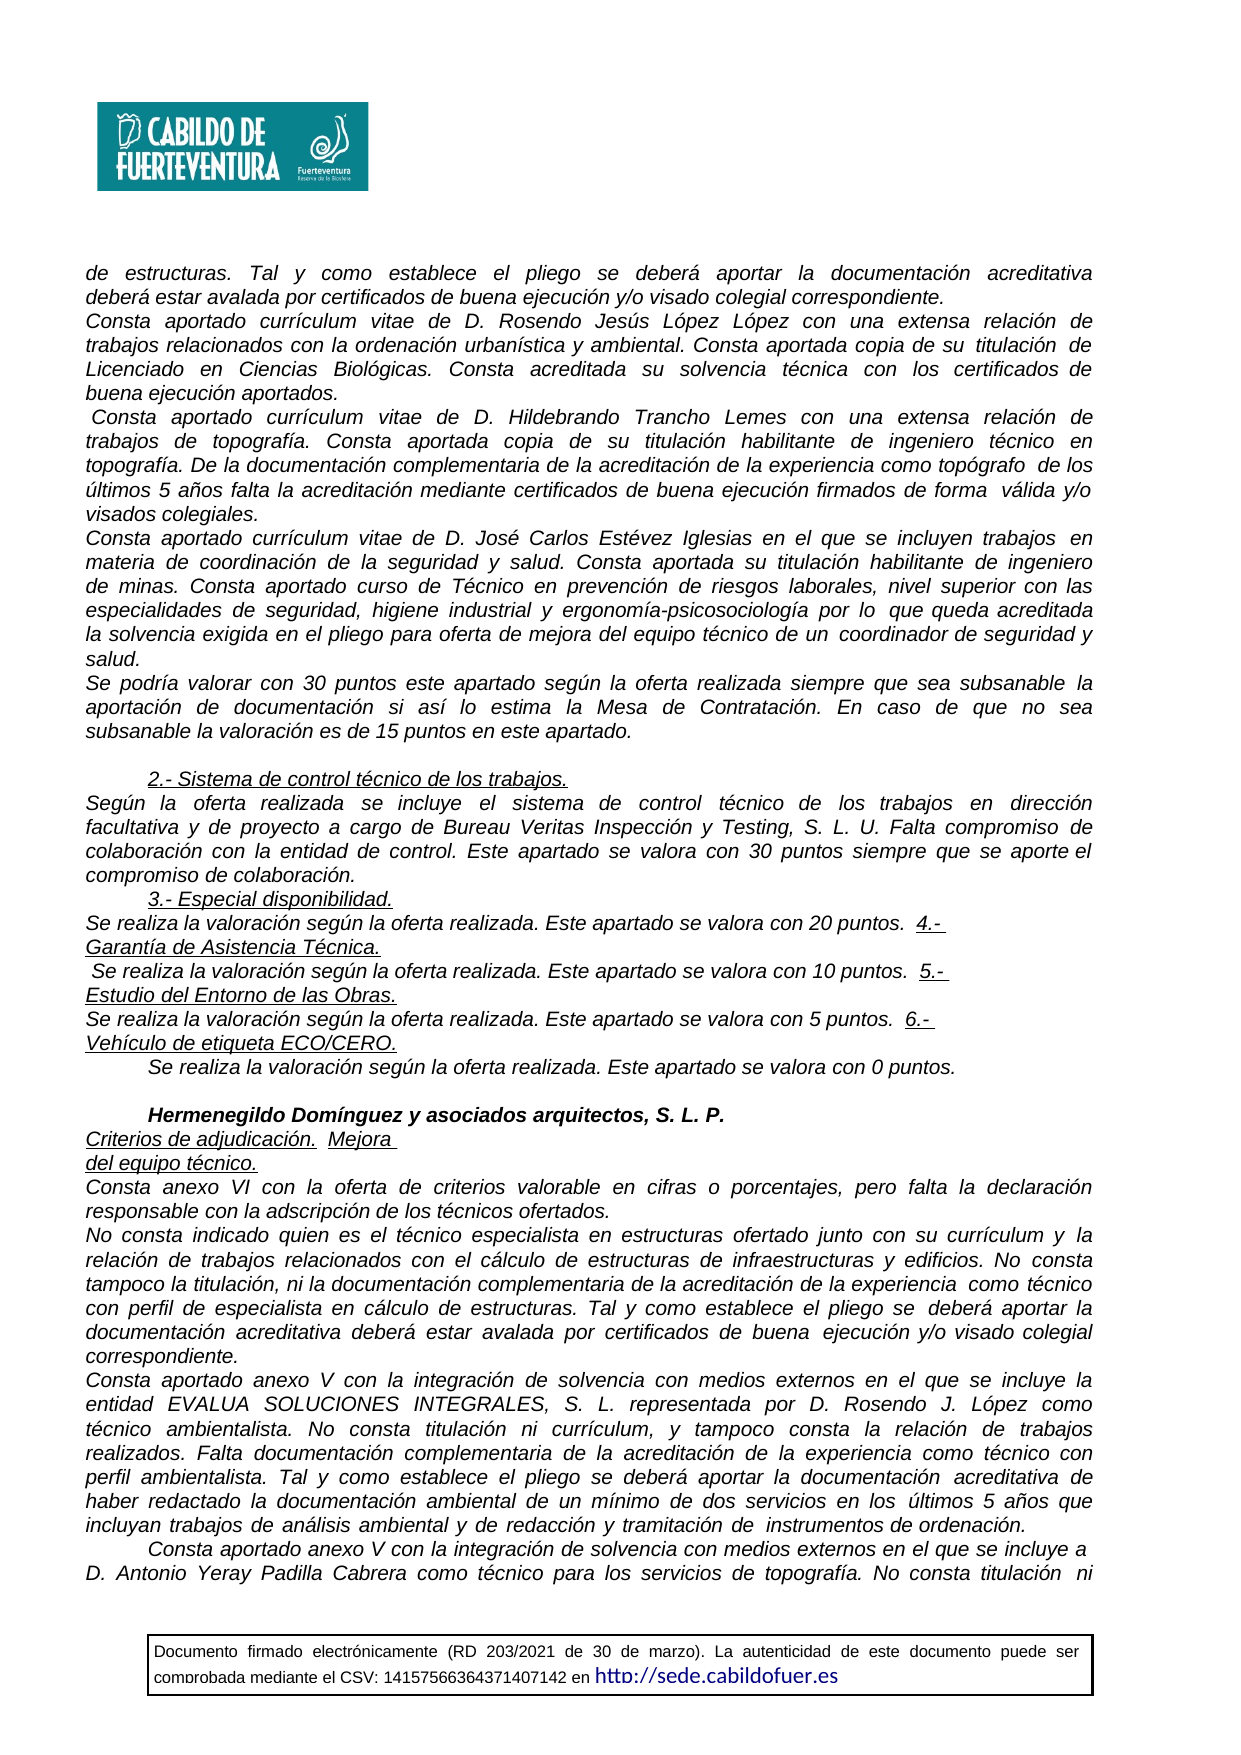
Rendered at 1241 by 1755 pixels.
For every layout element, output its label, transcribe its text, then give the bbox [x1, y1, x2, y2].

text 3.- Especial disponibilidad. [148, 887, 1107, 911]
text Se realiza la valoración según la oferta realizada. Este apartado se valora con 0 puntos. [148, 1055, 1107, 1079]
subtitle Hermenegildo Domínguez y asociados arquitectos, S. L. P. [148, 1103, 1107, 1127]
text Se realiza la valoración según la oferta realizada. Este apartado se valora con 10 puntos. 5.- Estudio del Entorno de las Obras. [85, 959, 978, 1007]
text No consta indicado quien es el técnico especialista en estructuras ofertado junto con su currículum y la relación de trabajos relacionados con el cálculo de estructuras de infraestructuras y edificios. No consta tampoco la titulación, ni la documentación complementaria de la acreditación de la experiencia como técnico con perfil de especialista en cálculo de estructuras. Tal y como establece el pliego se deberá aportar la documentación acreditativa deberá estar avalada por certificados de buena ejecución y/o visado colegial correspondiente. [85, 1223, 1093, 1368]
text Se realiza la valoración según la oferta realizada. Este apartado se valora con 5 puntos. 6.- Vehículo de etiqueta ECO/CERO. [85, 1007, 978, 1055]
text Consta aportado anexo V con la integración de solvencia con medios externos en el que se incluye la entidad EVALUA SOLUCIONES INTEGRALES, S. L. representada por D. Rosendo J. López como técnico ambientalista. No consta titulación ni currículum, y tampoco consta la relación de trabajos realizados. Falta documentación complementaria de la acreditación de la experiencia como técnico con perfil ambientalista. Tal y como establece el pliego se deberá aportar la documentación acreditativa de haber redactado la documentación ambiental de un mínimo de dos servicios en los últimos 5 años que incluyan trabajos de análisis ambiental y de redacción y tramitación de instrumentos de ordenación. [85, 1368, 1093, 1537]
text Se realiza la valoración según la oferta realizada. Este apartado se valora con 20 puntos. 4.- Garantía de Asistencia Técnica. [85, 911, 978, 959]
text Consta anexo VI con la oferta de criterios valorable en cifras o porcentajes, pero falta la declaración responsable con la adscripción de los técnicos ofertados. [85, 1175, 1093, 1223]
text 2.- Sistema de control técnico de los trabajos. [148, 766, 1107, 790]
text Criterios de adjudicación. Mejora del equipo técnico. [85, 1127, 399, 1175]
text de estructuras. Tal y como establece el pliego se deberá aportar la documentación acreditativa deberá estar avalada por certificados de buena ejecución y/o visado colegial correspondiente. [85, 260, 1093, 308]
text Según la oferta realizada se incluye el sistema de control técnico de los trabajos en dirección facultativa y de proyecto a cargo de Bureau Veritas Inspección y Testing, S. L. U. Falta compromiso de colaboración con la entidad de control. Este apartado se valora con 30 puntos siempre que se aporte el compromiso de colaboración. [85, 790, 1093, 887]
text Consta aportado currículum vitae de D. Rosendo Jesús López López con una extensa relación de trabajos relacionados con la ordenación urbanística y ambiental. Consta aportada copia de su titulación de Licenciado en Ciencias Biológicas. Consta acreditada su solvencia técnica con los certificados de buena ejecución aportados. [85, 308, 1093, 405]
text Consta aportado currículum vitae de D. José Carlos Estévez Iglesias en el que se incluyen trabajos en materia de coordinación de la seguridad y salud. Consta aportada su titulación habilitante de ingeniero de minas. Consta aportado curso de Técnico en prevención de riesgos laborales, nivel superior con las especialidades de seguridad, higiene industrial y ergonomía-psicosociología por lo que queda acreditada la solvencia exigida en el pliego para oferta de mejora del equipo técnico de un coordinador de seguridad y salud. [85, 526, 1093, 670]
text Consta aportado anexo V con la integración de solvencia con medios externos en el que se incluye a [148, 1537, 1107, 1561]
text Se podría valorar con 30 puntos este apartado según la oferta realizada siempre que sea subsanable la aportación de documentación si así lo estima la Mesa de Contratación. En caso de que no sea subsanable la valoración es de 15 puntos en este apartado. [85, 670, 1093, 743]
text D. Antonio Yeray Padilla Cabrera como técnico para los servicios de topografía. No consta titulación ni [85, 1561, 1093, 1585]
text Consta aportado currículum vitae de D. Hildebrando Trancho Lemes con una extensa relación de trabajos de topografía. Consta aportada copia de su titulación habilitante de ingeniero técnico en topografía. De la documentación complementaria de la acreditación de la experiencia como topógrafo de los últimos 5 años falta la acreditación mediante certificados de buena ejecución firmados de forma válida y/o visados colegiales. [85, 405, 1093, 526]
